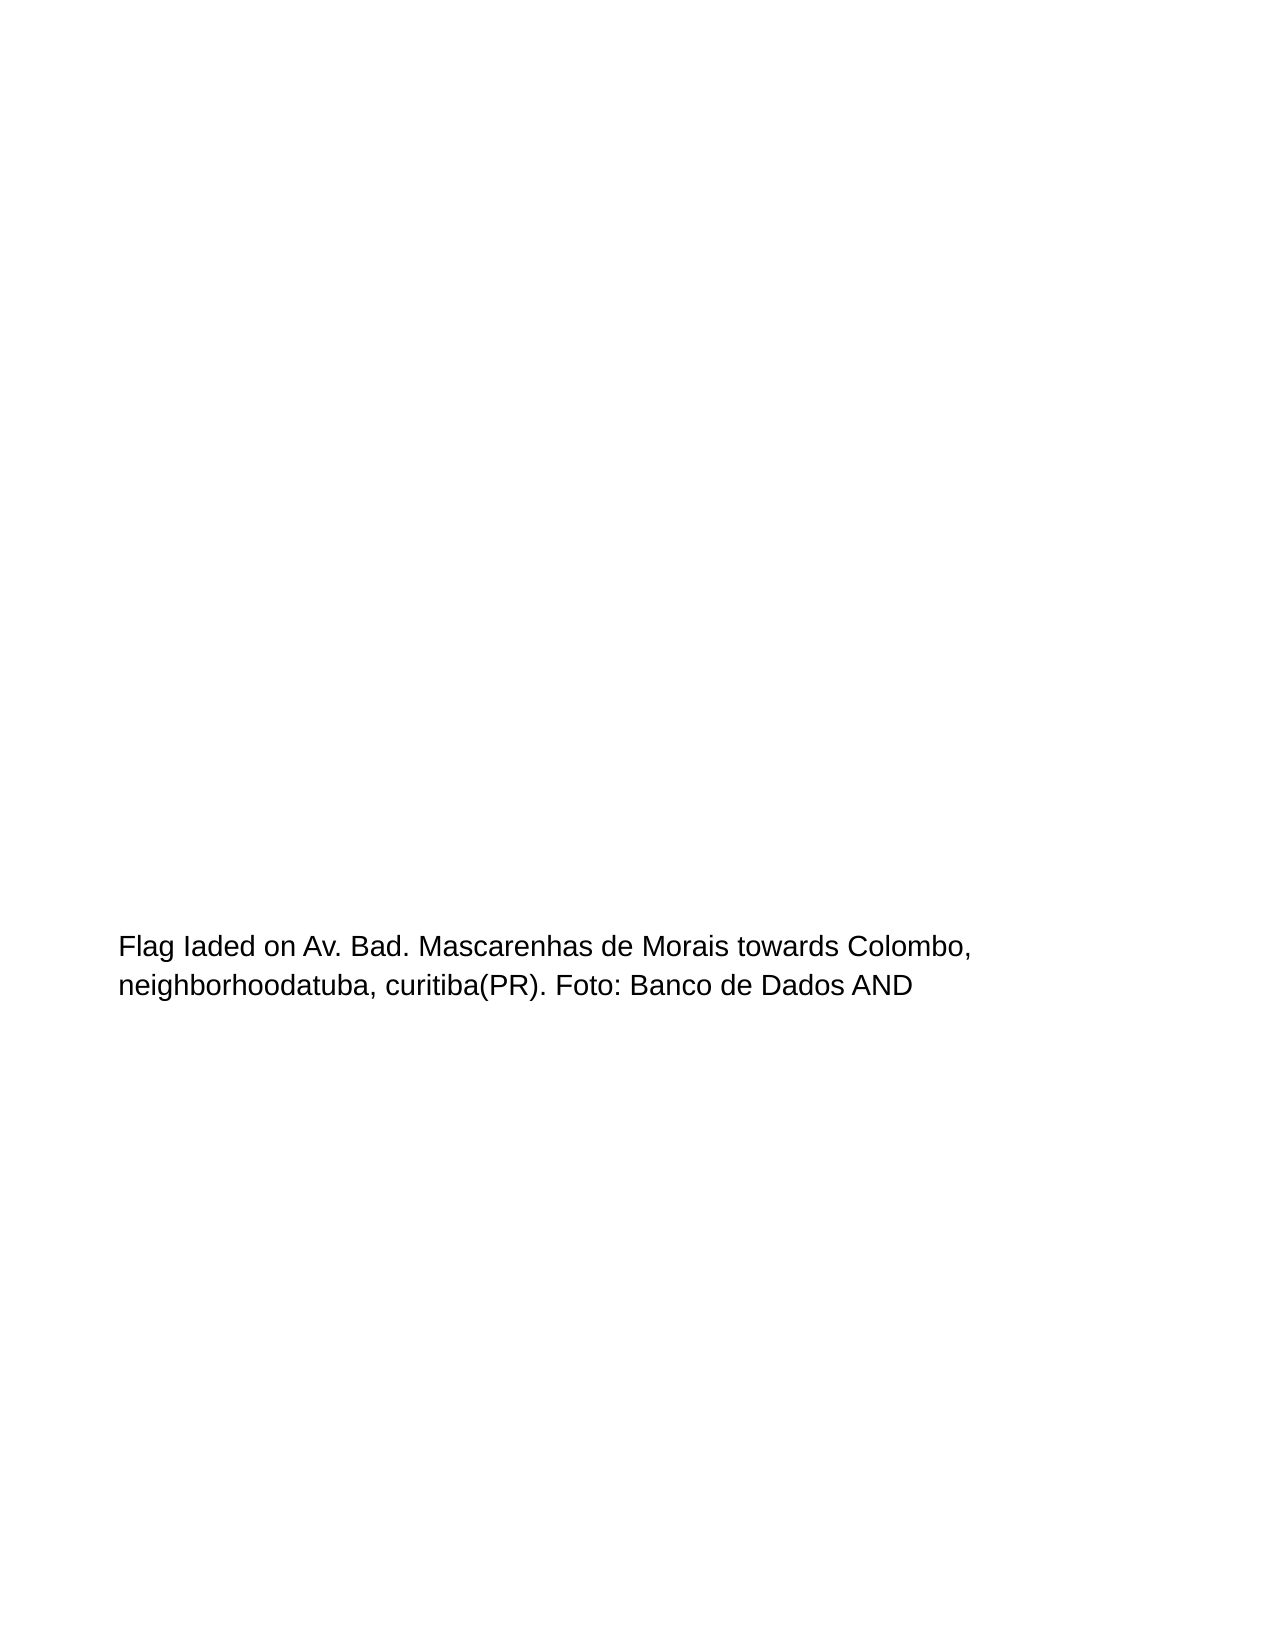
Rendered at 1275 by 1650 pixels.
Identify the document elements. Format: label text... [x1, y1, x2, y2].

text Flag Iaded on Av. Bad. Mascarenhas de Morais towards Colombo, neighborhoodatuba, curitiba(PR). Foto: Banco de Dados AND [118, 118, 1157, 1001]
